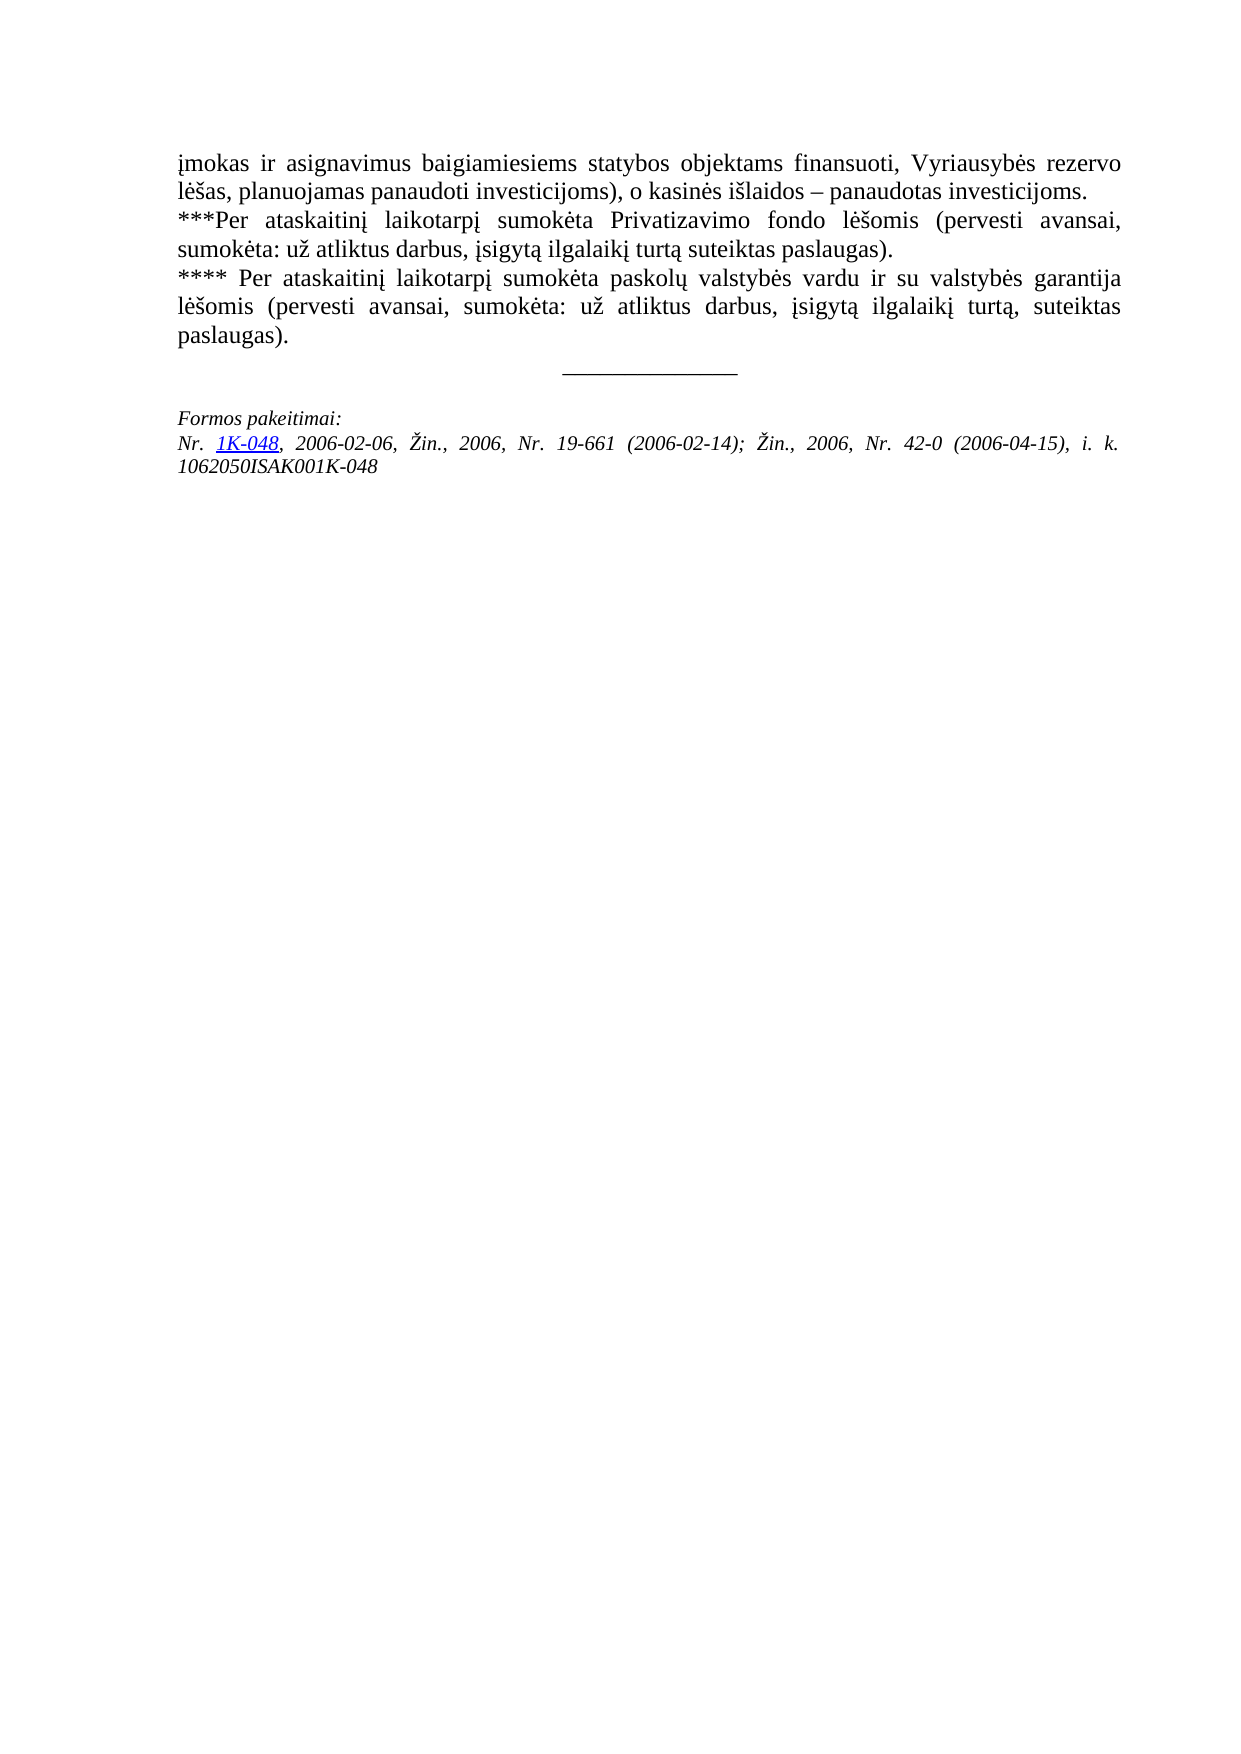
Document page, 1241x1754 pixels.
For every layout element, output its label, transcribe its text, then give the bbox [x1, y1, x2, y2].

text Formos pakeitimai: [177, 406, 1122, 430]
text ***Per ataskaitinį laikotarpį sumokėta Privatizavimo fondo lėšomis (pervesti avansai, sumokėta: už atliktus darbus, įsigytą ilgalaikį turtą suteiktas paslaugas). [177, 205, 1122, 263]
text įmokas ir asignavimus baigiamiesiems statybos objektams finansuoti, Vyriausybės rezervo lėšas, planuojamas panaudoti investicijoms), o kasinės išlaidos – panaudotas investicijoms. [177, 148, 1122, 205]
text Nr. 1K-048, 2006-02-06, Žin., 2006, Nr. 19-661 (2006-02-14); Žin., 2006, Nr. 42-0 (2006-04-15), i. k. 1062050ISAK001K-048 [177, 430, 1122, 478]
text **** Per ataskaitinį laikotarpį sumokėta paskolų valstybės vardu ir su valstybės garantija lėšomis (pervesti avansai, sumokėta: už atliktus darbus, įsigytą ilgalaikį turtą, suteiktas paslaugas). [177, 263, 1122, 349]
text ______________ [177, 349, 1122, 378]
